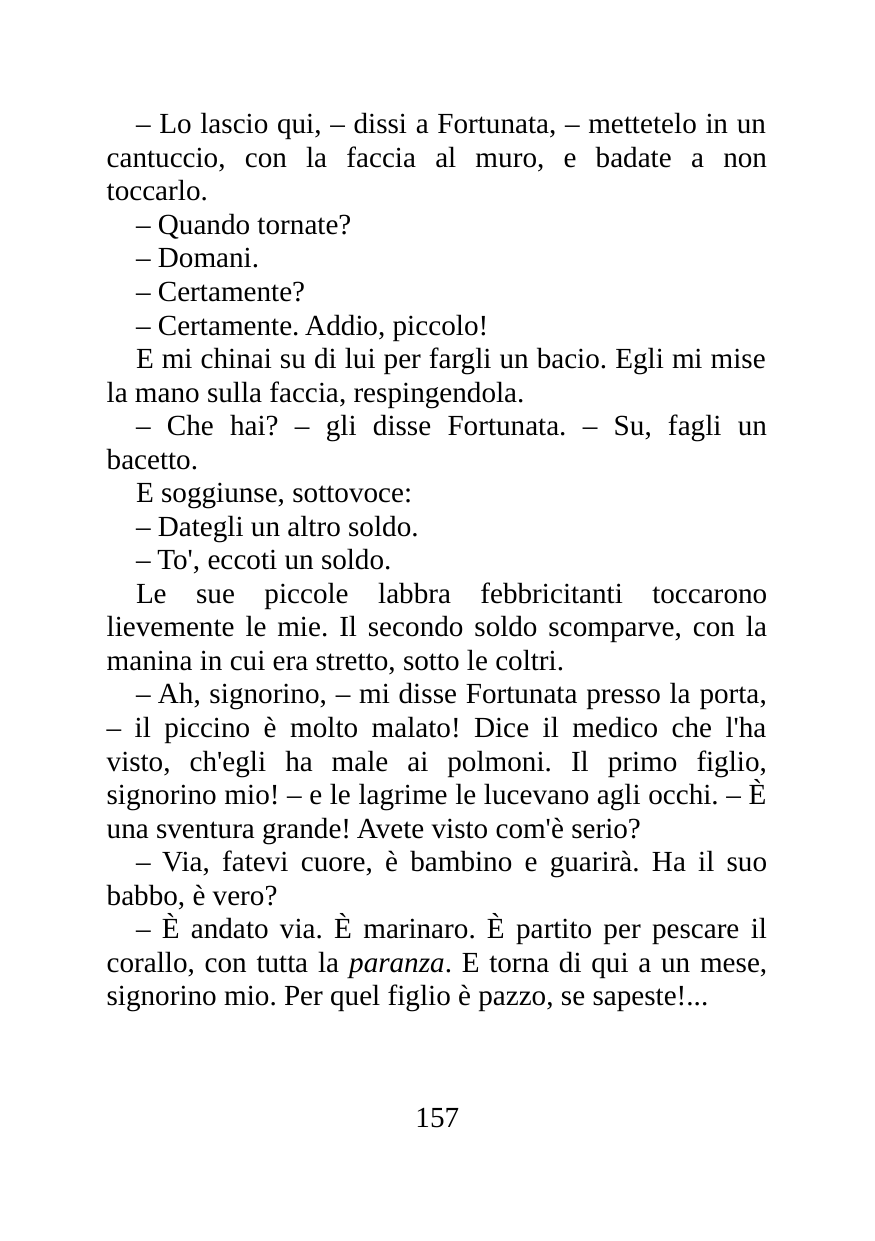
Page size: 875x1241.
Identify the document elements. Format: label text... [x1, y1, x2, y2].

text Le sue piccole labbra febbricitanti toccarono lievemente le mie. Il secondo soldo scomparve, con la manina in cui era stretto, sotto le coltri. [106, 576, 768, 677]
text ‒ Certamente. Addio, piccolo! [106, 308, 768, 341]
text ‒ Via, fatevi cuore, è bambino e guarirà. Ha il suo babbo, è vero? [106, 844, 768, 911]
text ‒ Che hai? ‒ gli disse Fortunata. ‒ Su, fagli un bacetto. [106, 408, 768, 475]
text ‒ Dategli un altro soldo. [106, 509, 768, 542]
text ‒ Certamente? [106, 274, 768, 308]
text ‒ Lo lascio qui, ‒ dissi a Fortunata, ‒ mettetelo in un cantuccio, con la faccia al muro, e badate a non toccarlo. [106, 106, 768, 207]
text E soggiunse, sottovoce: [106, 475, 768, 509]
text ‒ Ah, signorino, ‒ mi disse Fortunata presso la porta, ‒ il piccino è molto malato! Dice il medico che l'ha visto, ch'egli ha male ai polmoni. Il primo figlio, signorino mio! ‒ e le lagrime le lucevano agli occhi. ‒ È una sventura grande! Avete visto com'è serio? [106, 677, 768, 844]
text ‒ To', eccoti un soldo. [106, 542, 768, 576]
text ‒ È andato via. È marinaro. È partito per pescare il corallo, con tutta la paranza. E torna di qui a un mese, signorino mio. Per quel figlio è pazzo, se sapeste!... [106, 911, 768, 1012]
text ‒ Quando tornate? [106, 207, 768, 241]
text E mi chinai su di lui per fargli un bacio. Egli mi mise la mano sulla faccia, respingendola. [106, 341, 768, 408]
text ‒ Domani. [106, 241, 768, 274]
